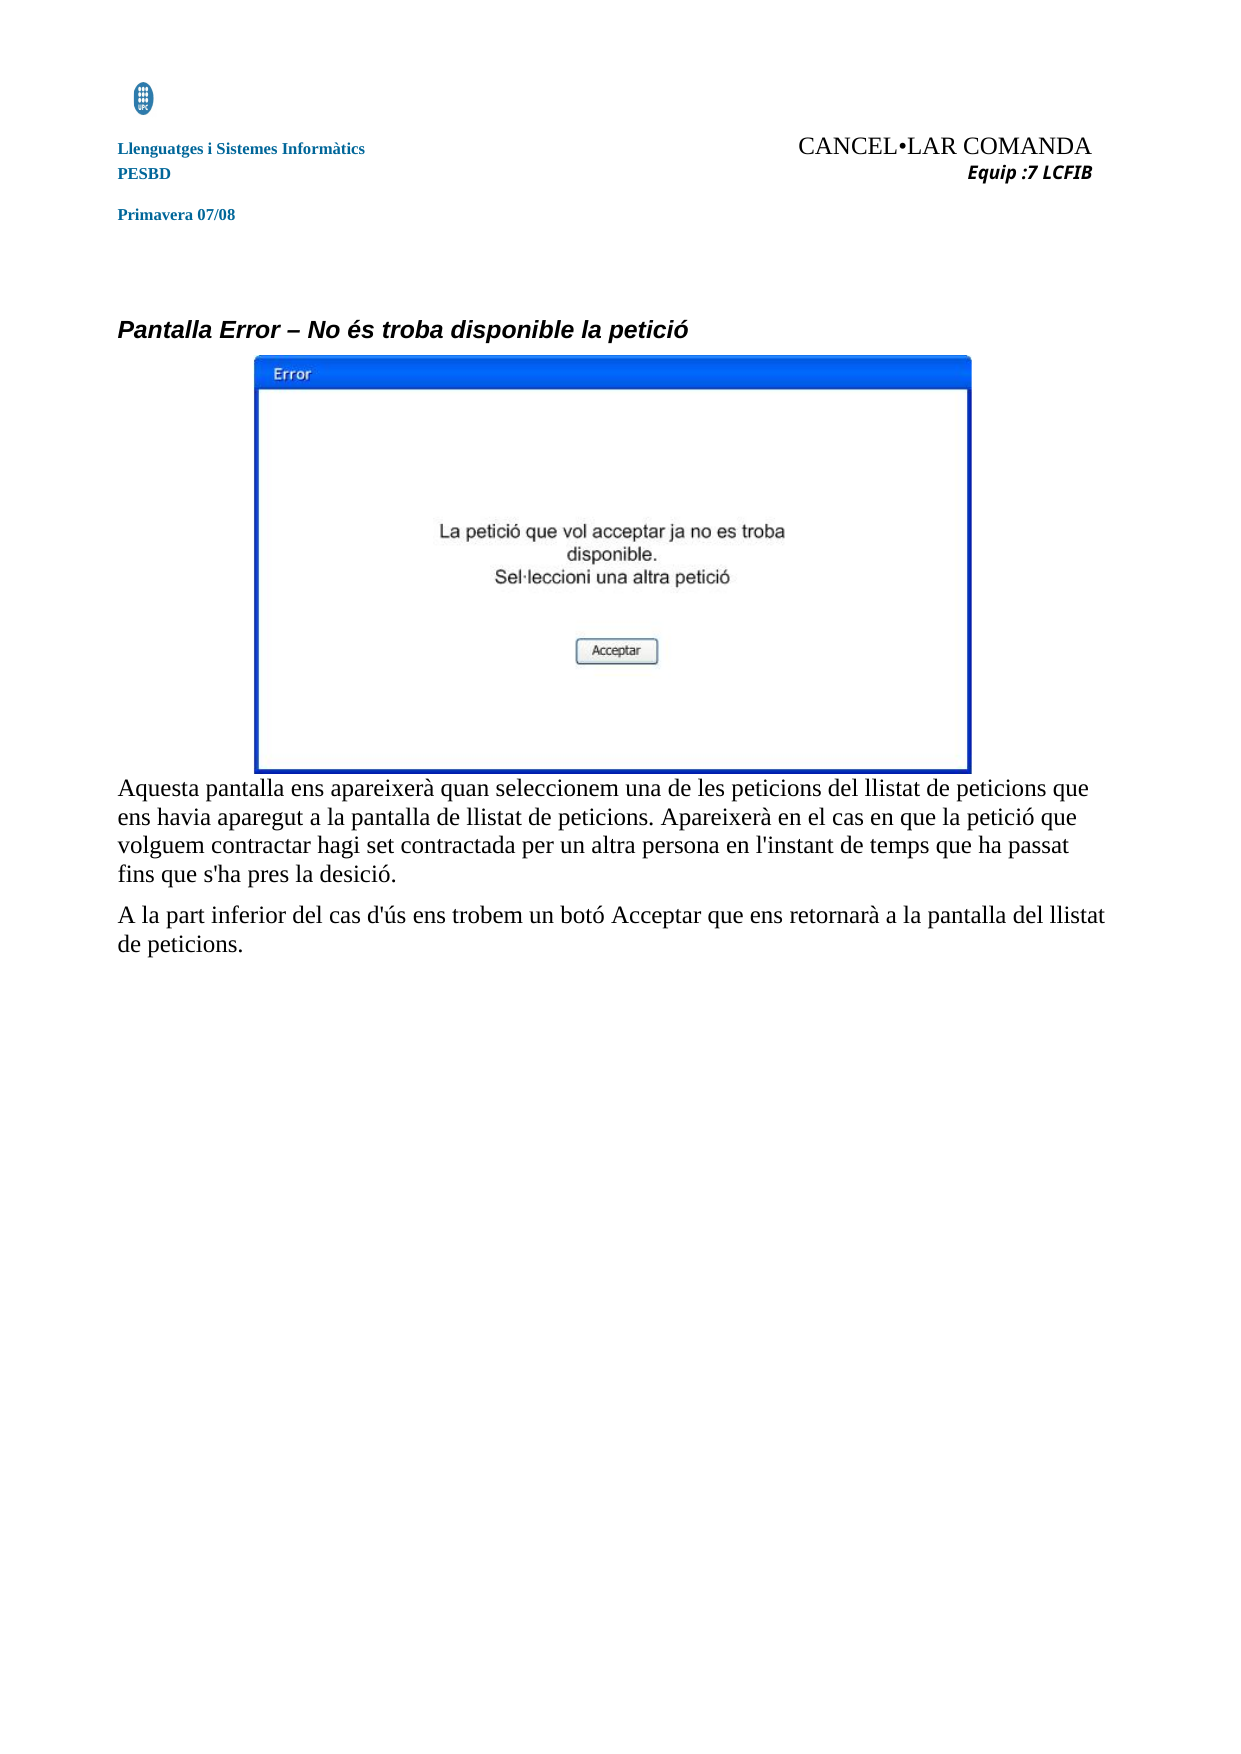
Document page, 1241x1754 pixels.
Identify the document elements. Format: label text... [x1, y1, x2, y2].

text Aquesta pantalla ens apareixerà quan seleccionem una de les peticions del llistat de peticions que ens havia aparegut a la pantalla de llistat de peticions. Apareixerà en el cas en que la petició que volguem contractar hagi set contractada per un altra persona en l'instant de temps que ha passat fins que s'ha pres la desició. [117, 774, 1108, 888]
subtitle Pantalla Error – No és troba disponible la petició [117, 315, 1108, 343]
picture [253, 355, 972, 774]
text A la part inferior del cas d'ús ens trobem un botó Acceptar que ens retornarà a la pantalla del llistat de peticions. [117, 901, 1108, 958]
picture [214, 209, 219, 220]
